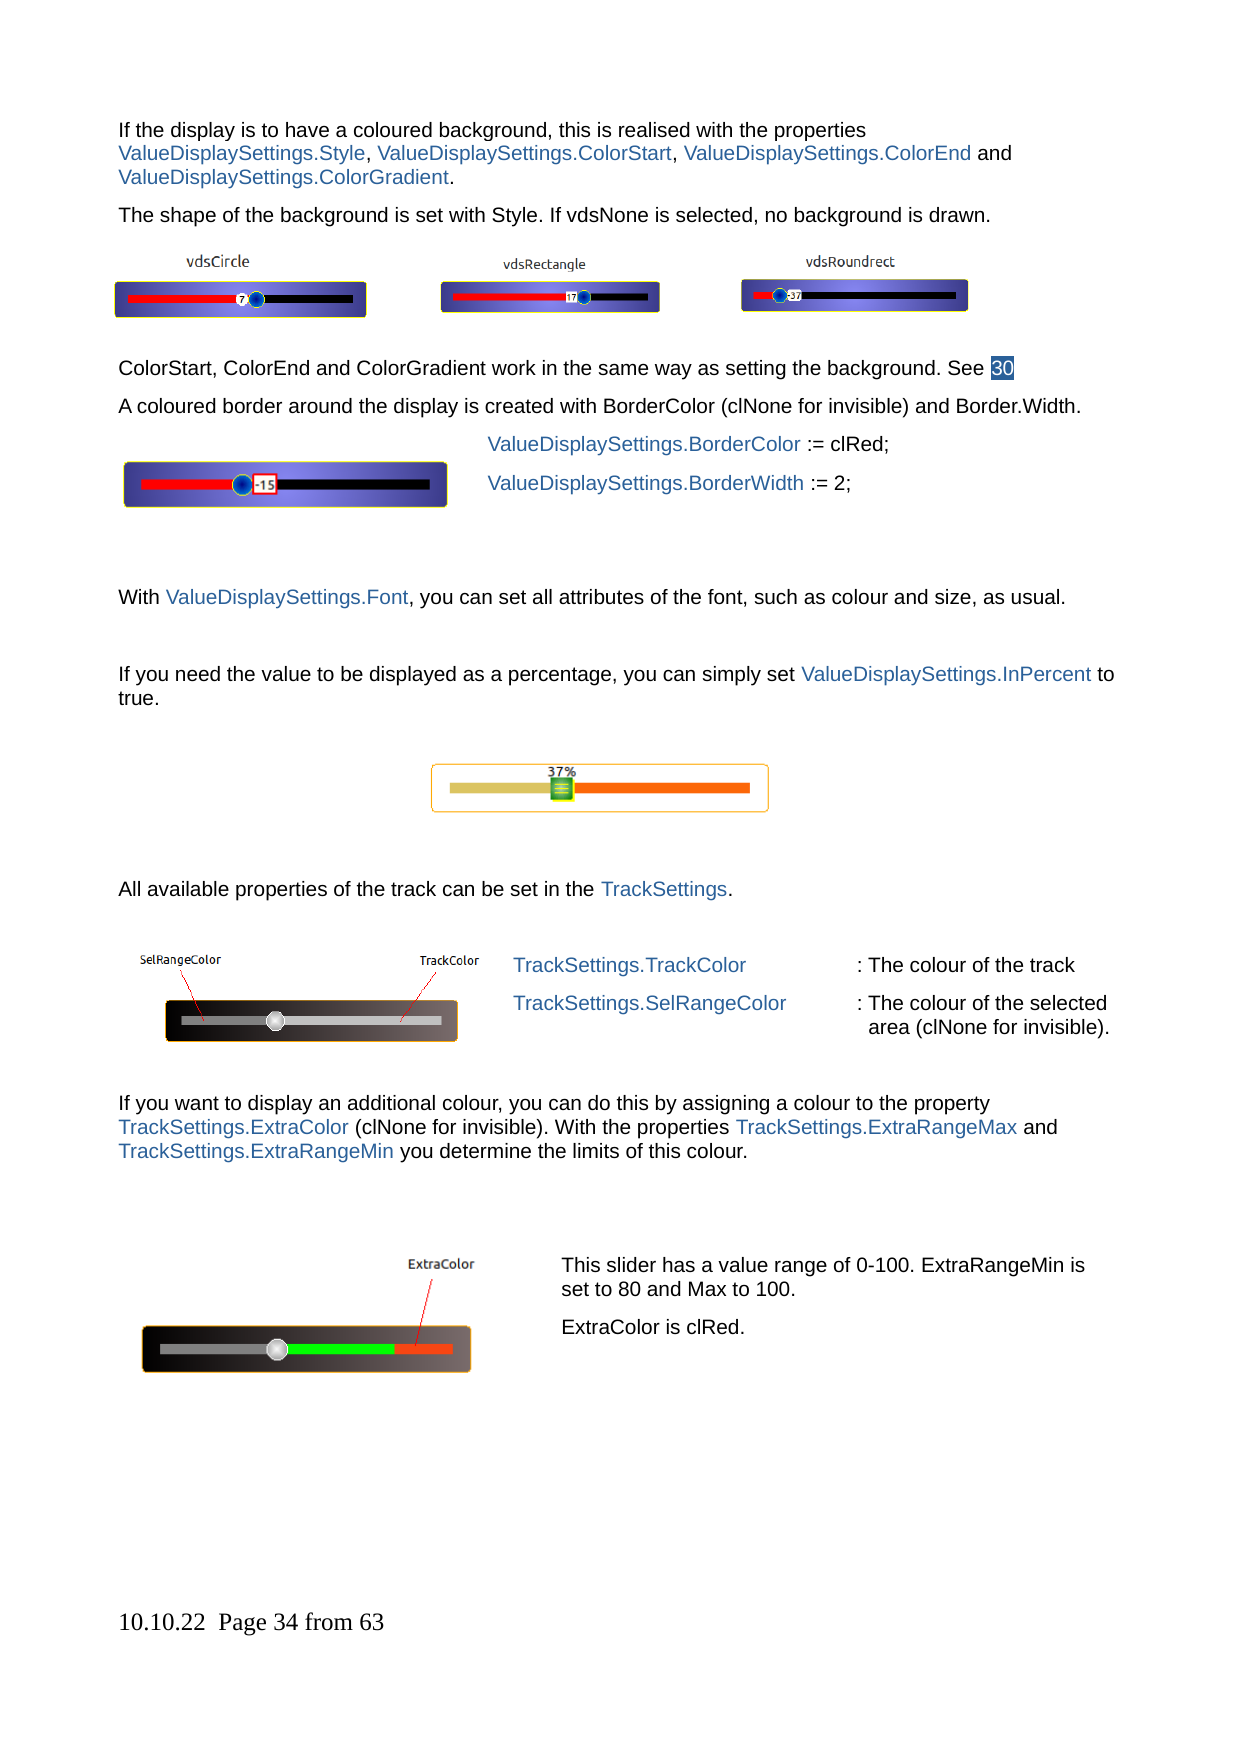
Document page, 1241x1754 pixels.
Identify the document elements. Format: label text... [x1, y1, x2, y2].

text ValueDisplaySettings.BorderWidth := 2; [461, 471, 1122, 495]
text With ValueDisplaySettings.Font, you can set all attributes of the font, such as colour and size, as usual. [118, 586, 1122, 609]
text TrackSettings.TrackColor : The colour of the track [502, 954, 1122, 977]
picture [410, 750, 794, 824]
text If you want to display an additional colour, you can do this by assigning a colour to the property TrackSettings.ExtraColor (clNone for invisible). With the properties TrackSettings.ExtraRangeMax and TrackSettings.ExtraRangeMin you determine the limits of this colour. [118, 1092, 1122, 1163]
text The shape of the background is set with Style. If vdsNone is selected, no background is drawn. [118, 204, 1122, 227]
picture [112, 1245, 502, 1379]
text A coloured border around the display is created with BorderColor (clNone for invisible) and Border.Width. [118, 395, 1122, 418]
text ValueDisplaySettings.BorderColor := clRed; [118, 433, 1122, 457]
text If you need the value to be displayed as a percentage, you can simply set ValueDisplaySettings.InPercent to true. [118, 662, 1122, 710]
text If the display is to have a coloured background, this is realised with the properties ValueDisplaySettings.Style, ValueDisplaySettings.ColorStart, ValueDisplaySettings.ColorEnd and ValueDisplaySettings.ColorGradient. [118, 118, 1122, 189]
picture [101, 251, 380, 326]
picture [112, 933, 502, 1068]
text ColorStart, ColorEnd and ColorGradient work in the same way as setting the background. See 30 [118, 357, 1122, 380]
picture [111, 444, 461, 522]
picture [727, 248, 985, 325]
text This slider has a value range of 0-100. ExtraRangeMin is set to 80 and Max to 100. [502, 1254, 1122, 1301]
text ExtraColor is clRed. [502, 1316, 1122, 1339]
text TrackSettings.SelRangeColor : The colour of the selected area (clNone for invisible). [502, 992, 1122, 1039]
text All available properties of the track can be set in the TrackSettings. [118, 877, 1122, 901]
picture [430, 251, 672, 325]
